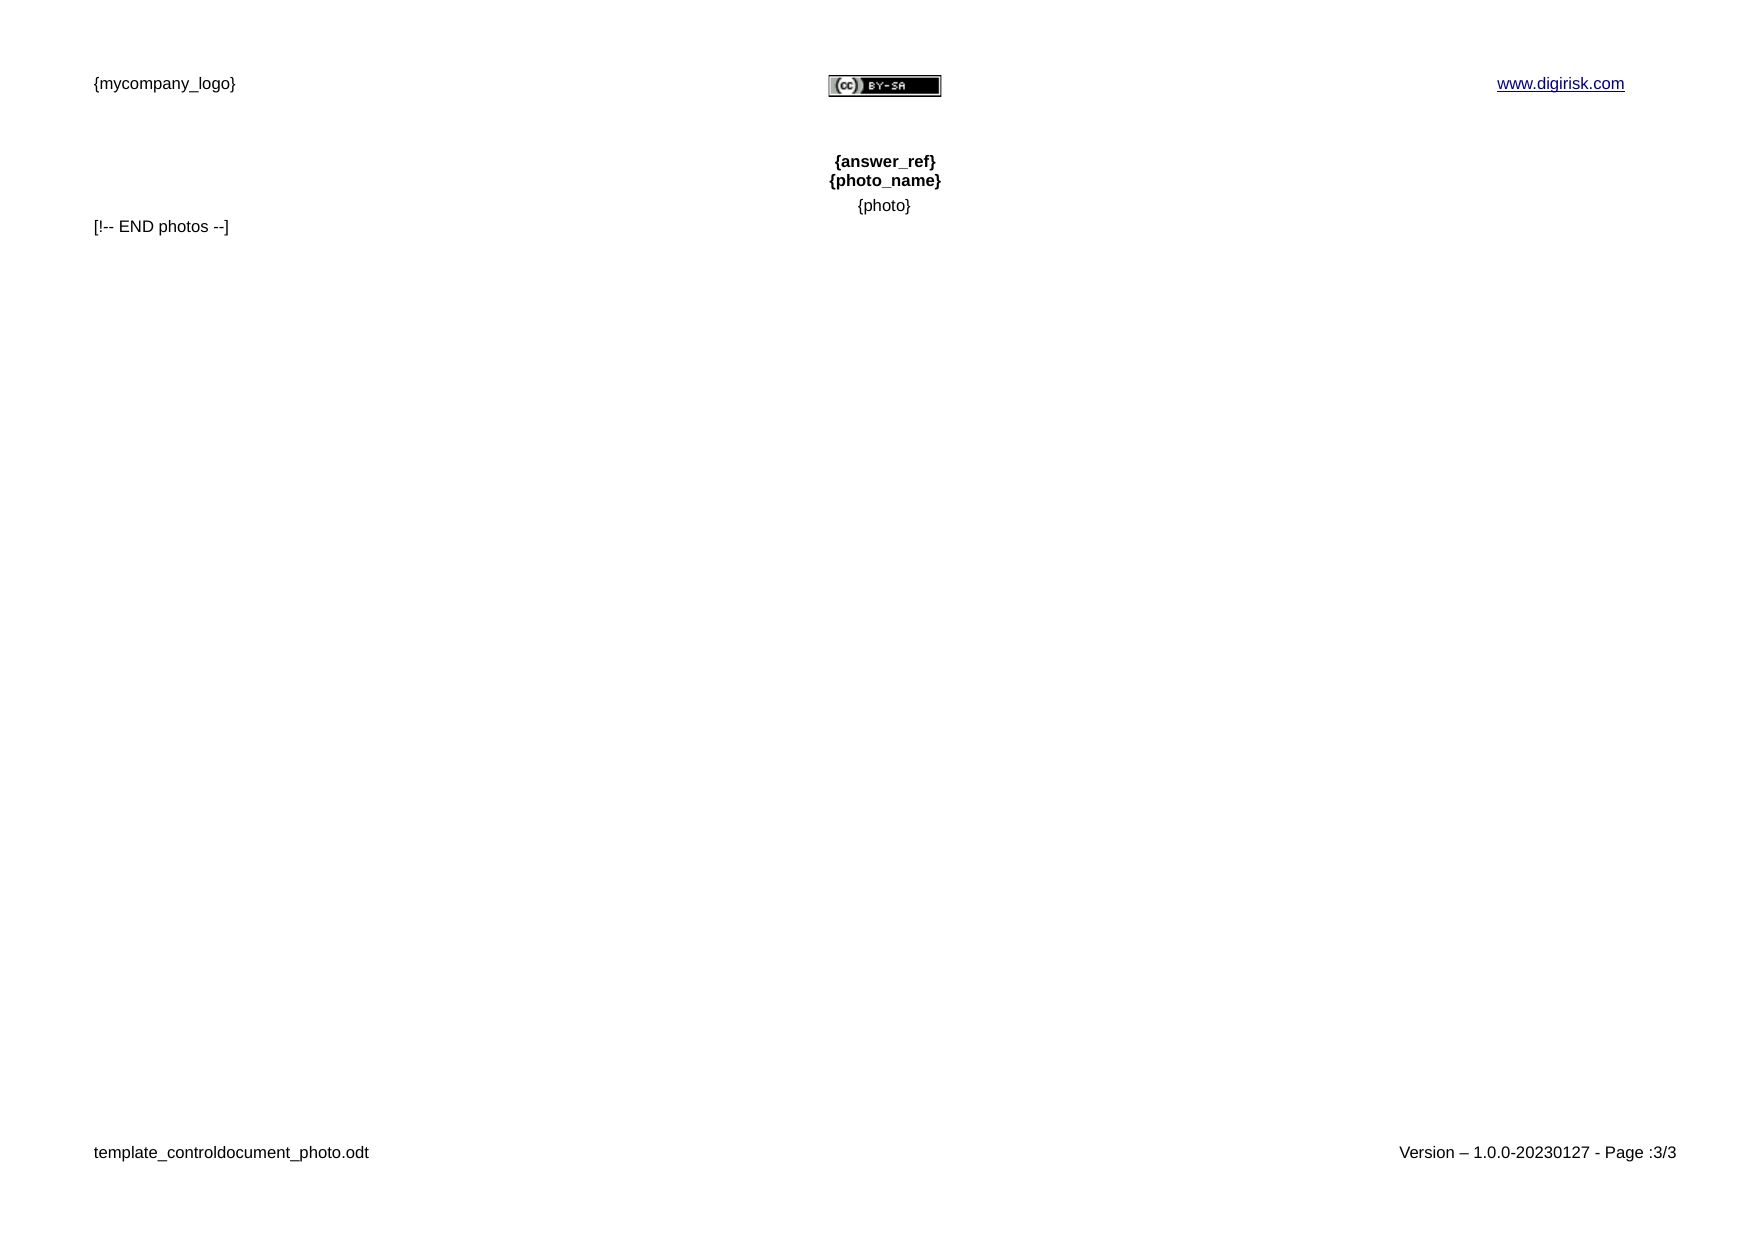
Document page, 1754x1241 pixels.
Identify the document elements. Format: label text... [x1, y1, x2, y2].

picture [828, 75, 942, 97]
text {answer_ref} [94, 152, 1676, 171]
text [!-- END photos --] [94, 217, 1676, 236]
text {photo_name} [94, 171, 1676, 190]
text {photo} [94, 190, 1676, 217]
